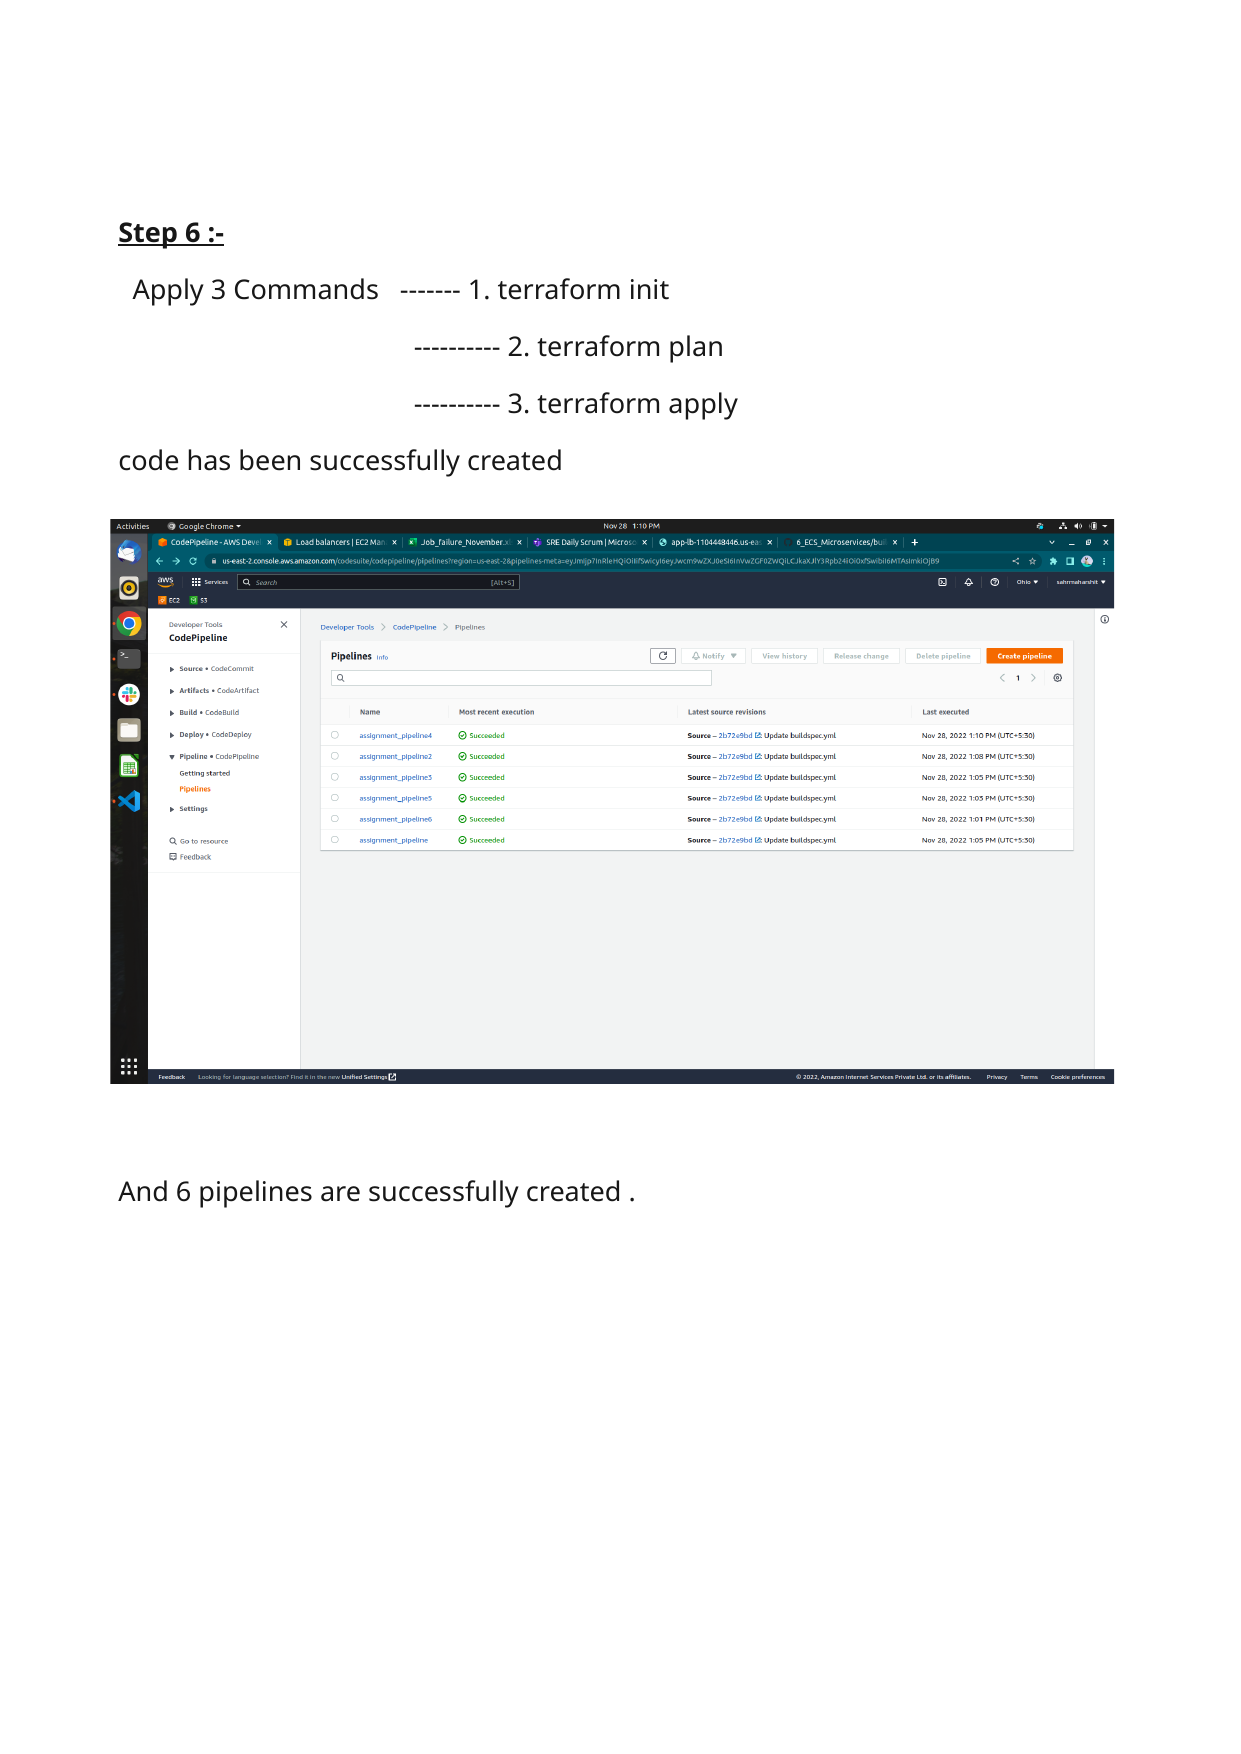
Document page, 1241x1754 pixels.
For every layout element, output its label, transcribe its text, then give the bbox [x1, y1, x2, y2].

text ---------- 3. terraform apply [118, 384, 1122, 421]
text Step 6 :- [118, 213, 1122, 250]
picture [409, 539, 416, 546]
text And 6 pipelines are successfully created . [118, 1173, 1122, 1210]
picture [534, 539, 541, 546]
text ---------- 2. terraform plan [118, 327, 1122, 364]
text Apply 3 Commands ------- 1. terraform init [118, 270, 1122, 307]
picture [566, 540, 577, 544]
picture [110, 519, 1115, 1084]
text code has been successfully created [118, 441, 1122, 1154]
